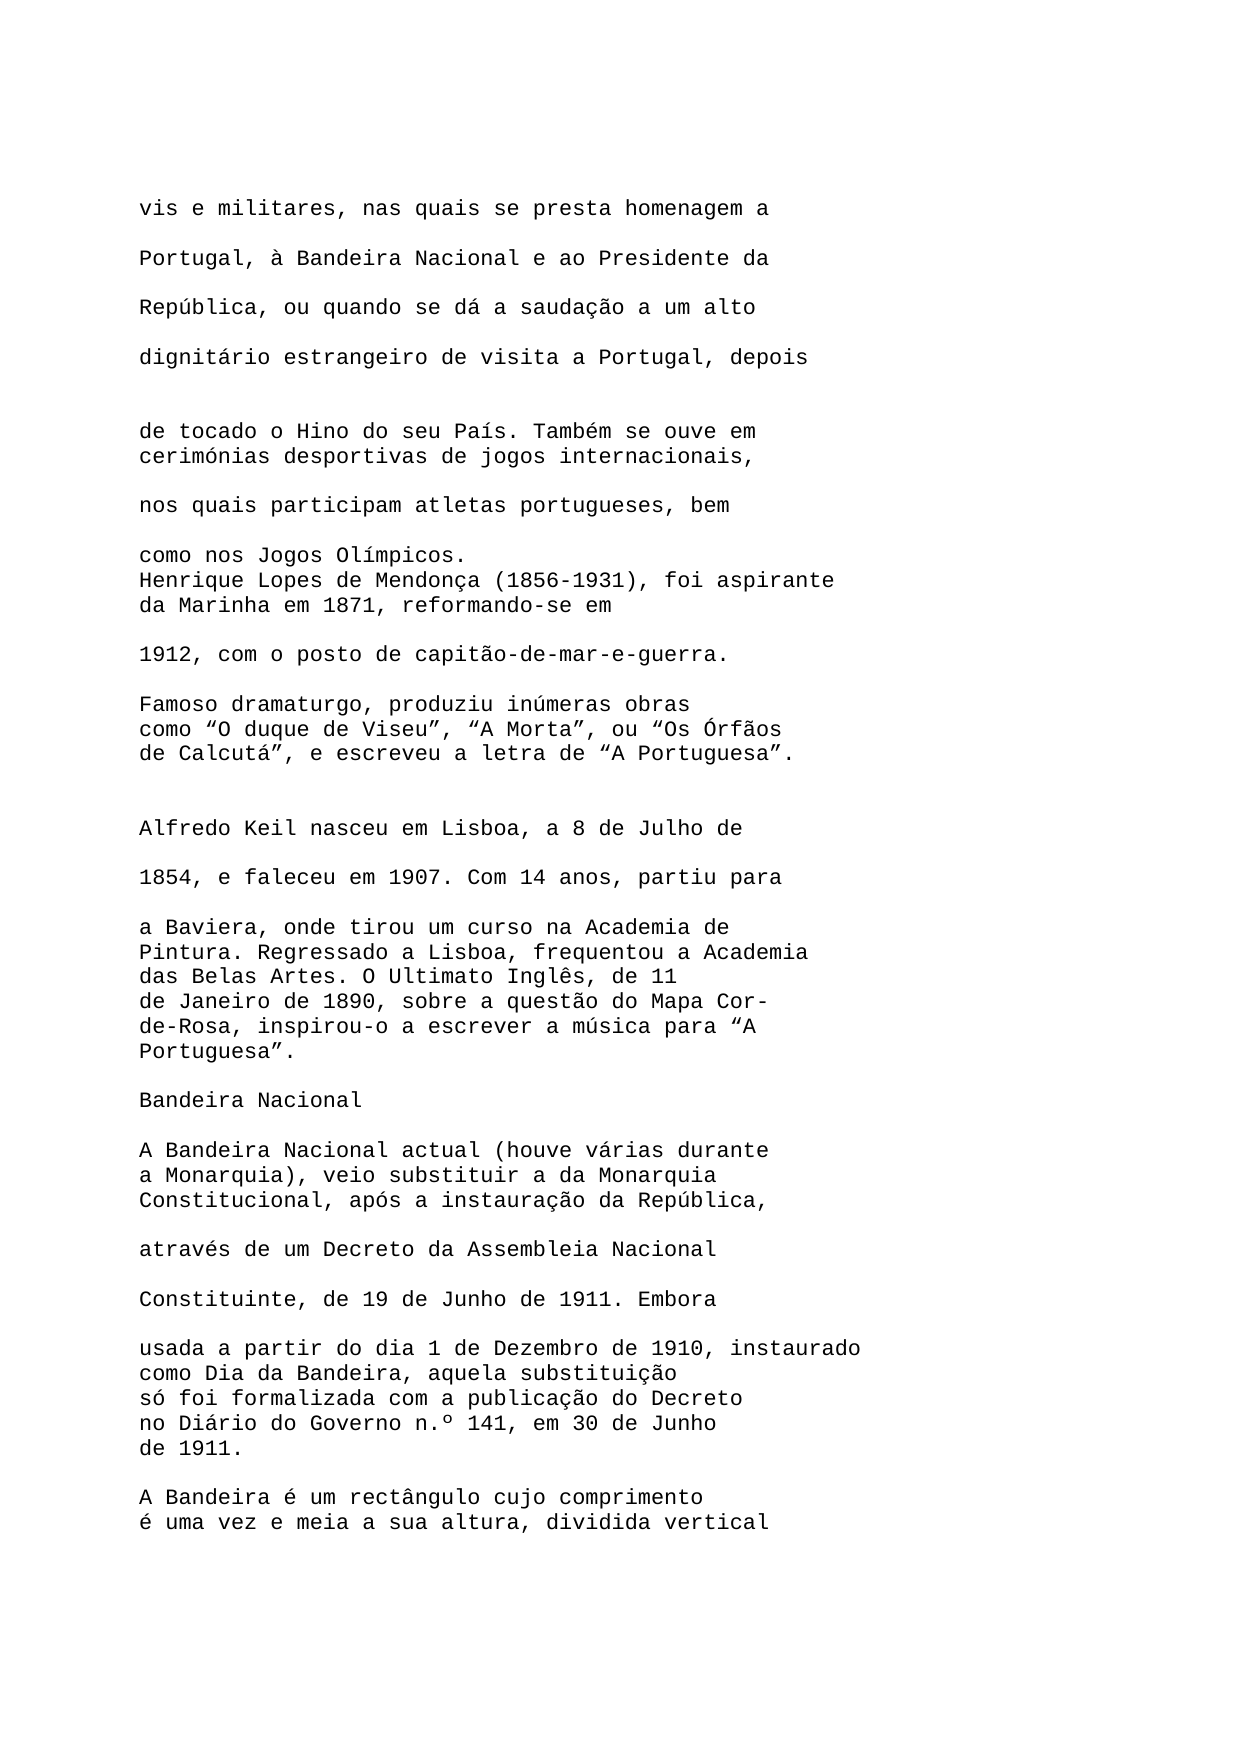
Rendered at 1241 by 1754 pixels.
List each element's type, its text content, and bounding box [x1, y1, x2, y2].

text de Calcutá”, e escreveu a letra de “A Portuguesa”. [139, 743, 1101, 767]
text de tocado o Hino do seu País. Também se ouve em [139, 420, 1101, 445]
text a Baviera, onde tirou um curso na Academia de [139, 916, 1101, 941]
text dignitário estrangeiro de visita a Portugal, depois [139, 346, 1101, 371]
text de-Rosa, inspirou-o a escrever a música para “A [139, 1015, 1101, 1040]
text Portuguesa”. [139, 1040, 1101, 1065]
text Constituinte, de 19 de Junho de 1911. Embora [139, 1288, 1101, 1313]
text como “O duque de Viseu”, “A Morta”, ou “Os Órfãos [139, 718, 1101, 743]
text como Dia da Bandeira, aquela substituição [139, 1362, 1101, 1387]
text 1854, e faleceu em 1907. Com 14 anos, partiu para [139, 867, 1101, 891]
text das Belas Artes. O Ultimato Inglês, de 11 [139, 966, 1101, 991]
text cerimónias desportivas de jogos internacionais, [139, 445, 1101, 470]
text através de um Decreto da Assembleia Nacional [139, 1238, 1101, 1263]
text da Marinha em 1871, reformando-se em [139, 594, 1101, 619]
text de Janeiro de 1890, sobre a questão do Mapa Cor- [139, 991, 1101, 1015]
text Famoso dramaturgo, produziu inúmeras obras [139, 693, 1101, 718]
text Henrique Lopes de Mendonça (1856-1931), foi aspirante [139, 569, 1101, 594]
text República, ou quando se dá a saudação a um alto [139, 296, 1101, 321]
text Pintura. Regressado a Lisboa, frequentou a Academia [139, 941, 1101, 966]
text nos quais participam atletas portugueses, bem [139, 495, 1101, 519]
text é uma vez e meia a sua altura, dividida vertical [139, 1511, 1101, 1536]
text A Bandeira é um rectângulo cujo comprimento [139, 1486, 1101, 1511]
text A Bandeira Nacional actual (houve várias durante [139, 1139, 1101, 1164]
text Alfredo Keil nasceu em Lisboa, a 8 de Julho de [139, 817, 1101, 842]
text vis e militares, nas quais se presta homenagem a [139, 197, 1101, 222]
text Portugal, à Bandeira Nacional e ao Presidente da [139, 247, 1101, 272]
text de 1911. [139, 1437, 1101, 1462]
text usada a partir do dia 1 de Dezembro de 1910, instaurado [139, 1338, 1101, 1362]
text Constitucional, após a instauração da República, [139, 1189, 1101, 1214]
text como nos Jogos Olímpicos. [139, 544, 1101, 569]
text só foi formalizada com a publicação do Decreto [139, 1387, 1101, 1412]
text 1912, com o posto de capitão-de-mar-e-guerra. [139, 643, 1101, 668]
text a Monarquia), veio substituir a da Monarquia [139, 1164, 1101, 1189]
text no Diário do Governo n.º 141, em 30 de Junho [139, 1412, 1101, 1437]
text Bandeira Nacional [139, 1090, 1101, 1114]
